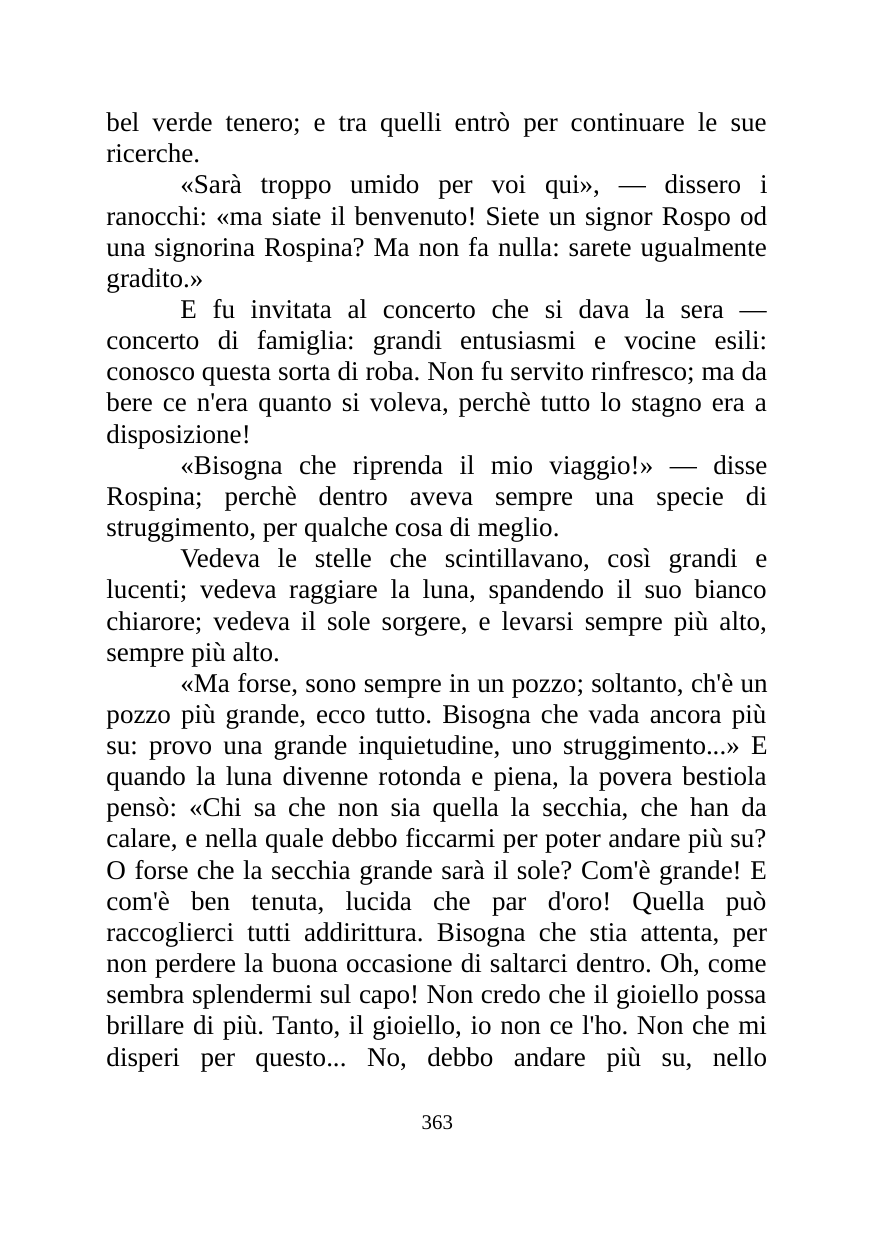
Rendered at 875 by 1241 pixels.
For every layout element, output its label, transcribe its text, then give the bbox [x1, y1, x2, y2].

text Vedeva le stelle che scintillavano, così grandi e lucenti; vedeva raggiare la luna, spandendo il suo bianco chiarore; vedeva il sole sorgere, e levarsi sempre più alto, sempre più alto. [106, 542, 768, 667]
text «Sarà troppo umido per voi qui», — dissero i ranocchi: «ma siate il benvenuto! Siete un signor Rospo od una signorina Rospina? Ma non fa nulla: sarete ugualmente gradito.» [106, 168, 768, 293]
text bel verde tenero; e tra quelli entrò per continuare le sue ricerche. [106, 106, 768, 168]
text «Bisogna che riprenda il mio viaggio!» — disse Rospina; perchè dentro aveva sempre una specie di struggimento, per qualche cosa di meglio. [106, 449, 768, 542]
text «Ma forse, sono sempre in un pozzo; soltanto, ch'è un pozzo più grande, ecco tutto. Bisogna che vada ancora più su: provo una grande inquietudine, uno struggimento...» E quando la luna divenne rotonda e piena, la povera bestiola pensò: «Chi sa che non sia quella la secchia, che han da calare, e nella quale debbo ficcarmi per poter andare più su? O forse che la secchia grande sarà il sole? Com'è grande! E com'è ben tenuta, lucida che par d'oro! Quella può raccoglierci tutti addirittura. Bisogna che stia attenta, per non perdere la buona occasione di saltarci dentro. Oh, come sembra splendermi sul capo! Non credo che il gioiello possa brillare di più. Tanto, il gioiello, io non ce l'ho. Non che mi disperi per questo... No, debbo andare più su, nello [106, 667, 768, 1072]
text E fu invitata al concerto che si dava la sera — concerto di famiglia: grandi entusiasmi e vocine esili: conosco questa sorta di roba. Non fu servito rinfresco; ma da bere ce n'era quanto si voleva, perchè tutto lo stagno era a disposizione! [106, 293, 768, 449]
